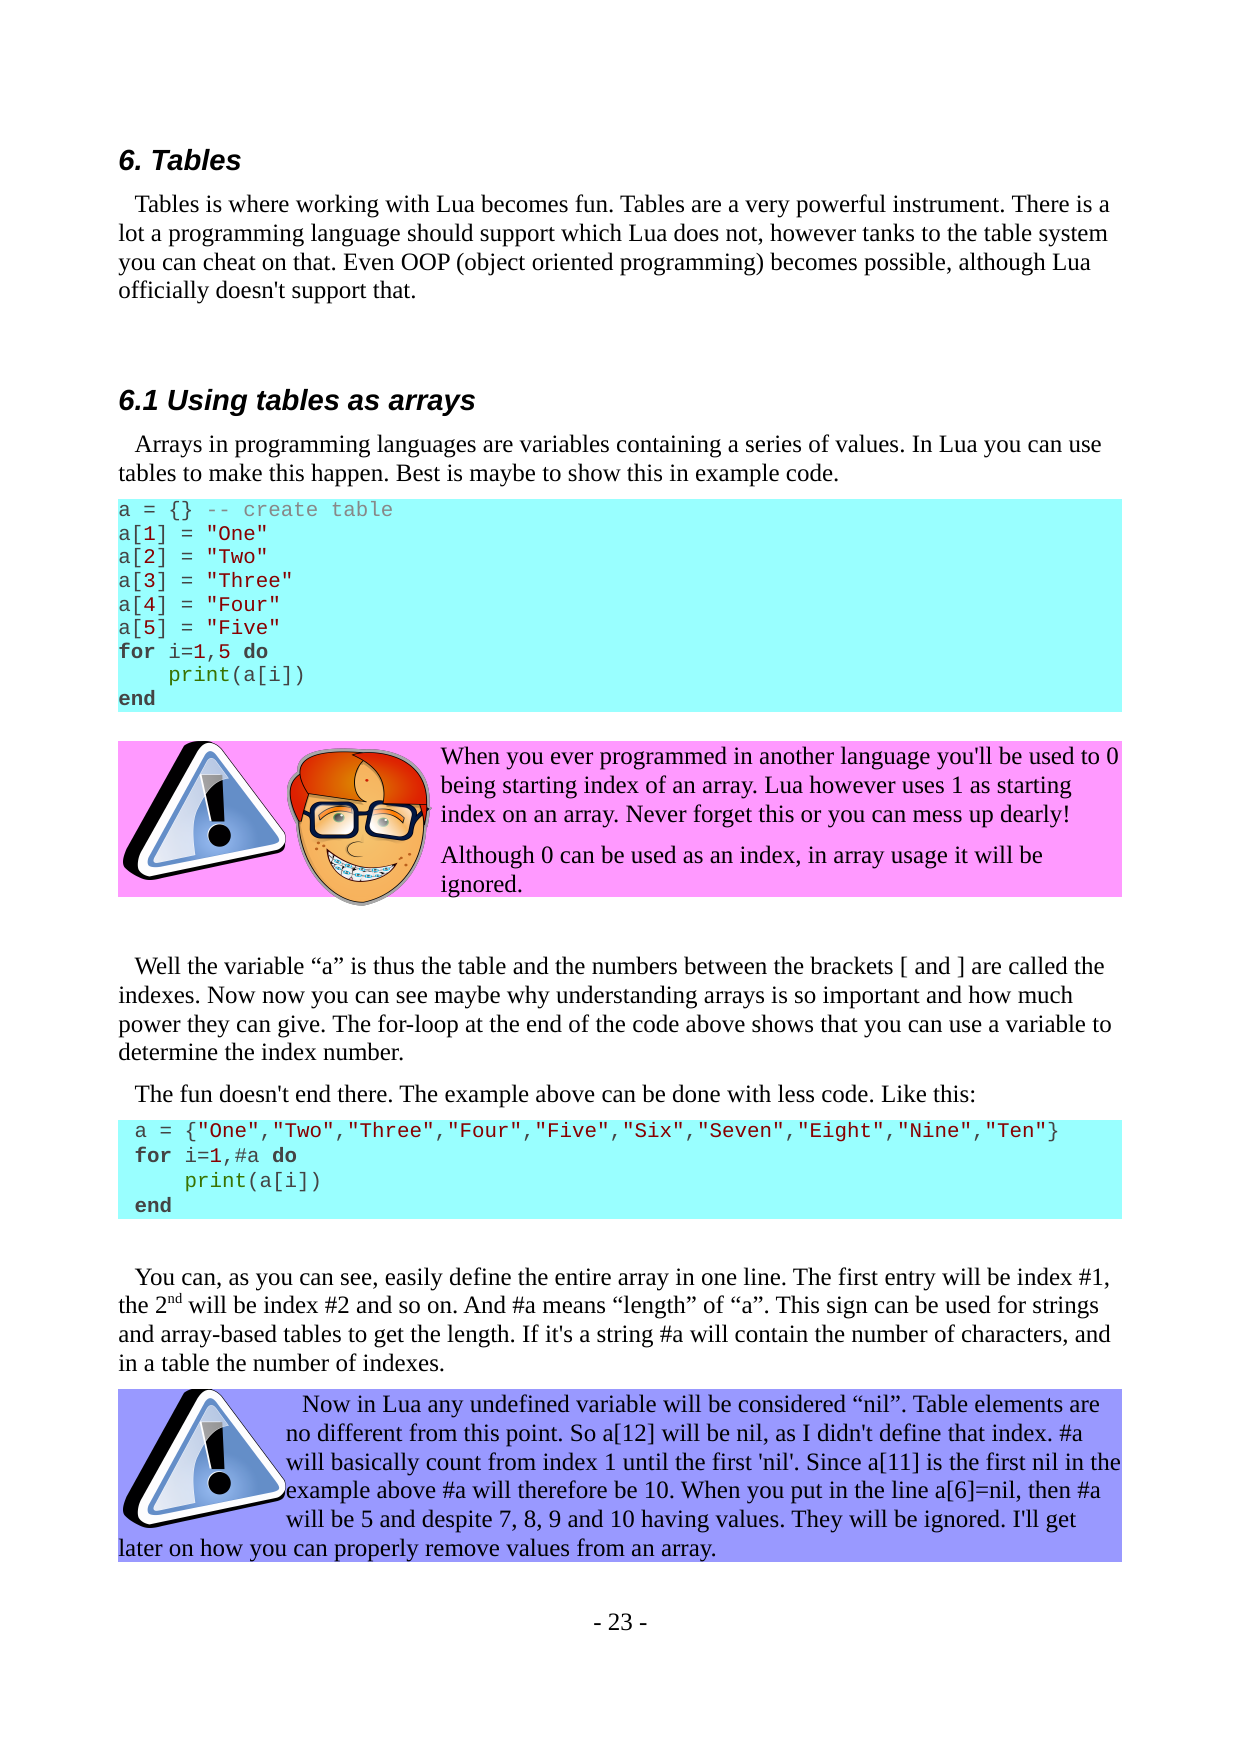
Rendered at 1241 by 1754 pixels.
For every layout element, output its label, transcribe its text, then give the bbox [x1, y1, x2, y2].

subtitle 6. Tables [118, 143, 1122, 177]
text print(a[i]) [118, 1170, 1122, 1194]
picture [123, 1389, 286, 1528]
text When you ever programmed in another language you'll be used to 0 being starting index of an array. Lua however uses 1 as starting index on an array. Never forget this or you can mess up dearly! [441, 741, 1122, 827]
text [118, 840, 278, 897]
subtitle 6.1 Using tables as arrays [118, 383, 1122, 416]
text for i=1,#a do [118, 1145, 1122, 1169]
text end [118, 1195, 1122, 1219]
text The fun doesn't end there. The example above can be done with less code. Like this: [118, 1079, 1122, 1107]
text a[5] = "Five" [118, 617, 1122, 641]
text print(a[i]) [118, 664, 1122, 688]
text Tables is where working with Lua becomes fun. Tables are a very powerful instrument. There is a lot a programming language should support which Lua does not, however tanks to the table system you can cheat on that. Even OOP (object oriented programming) becomes possible, although Lua officially doesn't support that. [118, 189, 1122, 304]
text end [118, 688, 1122, 712]
text a = {} -- create table [118, 499, 1122, 523]
text Well the variable “a” is thus the table and the numbers between the brackets [ and ] are called the indexes. Now now you can see maybe why understanding arrays is so important and how much power they can give. The for-loop at the end of the code above shows that you can use a variable to determine the index number. [118, 951, 1122, 1066]
text You can, as you can see, easily define the entire array in one line. The first entry will be index #1, the 2nd will be index #2 and so on. And #a means “length” of “a”. This sign can be used for strings and array-based tables to get the length. If it's a string #a will contain the number of characters, and in a table the number of indexes. [118, 1262, 1122, 1377]
text a[4] = "Four" [118, 593, 1122, 617]
text a = {"One","Two","Three","Four","Five","Six","Seven","Eight","Nine","Ten"} [118, 1120, 1122, 1144]
text Although 0 can be used as an index, in array usage it will be ignored. [441, 840, 1122, 897]
picture [123, 741, 441, 913]
text a[3] = "Three" [118, 570, 1122, 593]
text for i=1,5 do [118, 641, 1122, 664]
text Arrays in programming languages are variables containing a series of values. In Lua you can use tables to make this happen. Best is maybe to show this in example code. [118, 429, 1122, 486]
text Now in Lua any undefined variable will be considered “nil”. Table elements are no different from this point. So a[12] will be nil, as I didn't define that index. #a will basically count from index 1 until the first 'nil'. Since a[11] is the first nil in the example above #a will therefore be 10. When you put in the line a[6]=nil, then #a will be 5 and despite 7, 8, 9 and 10 having values. They will be ignored. I'll get later on how you can properly remove values from an array. [118, 1389, 1122, 1562]
text a[1] = "One" [118, 523, 1122, 546]
